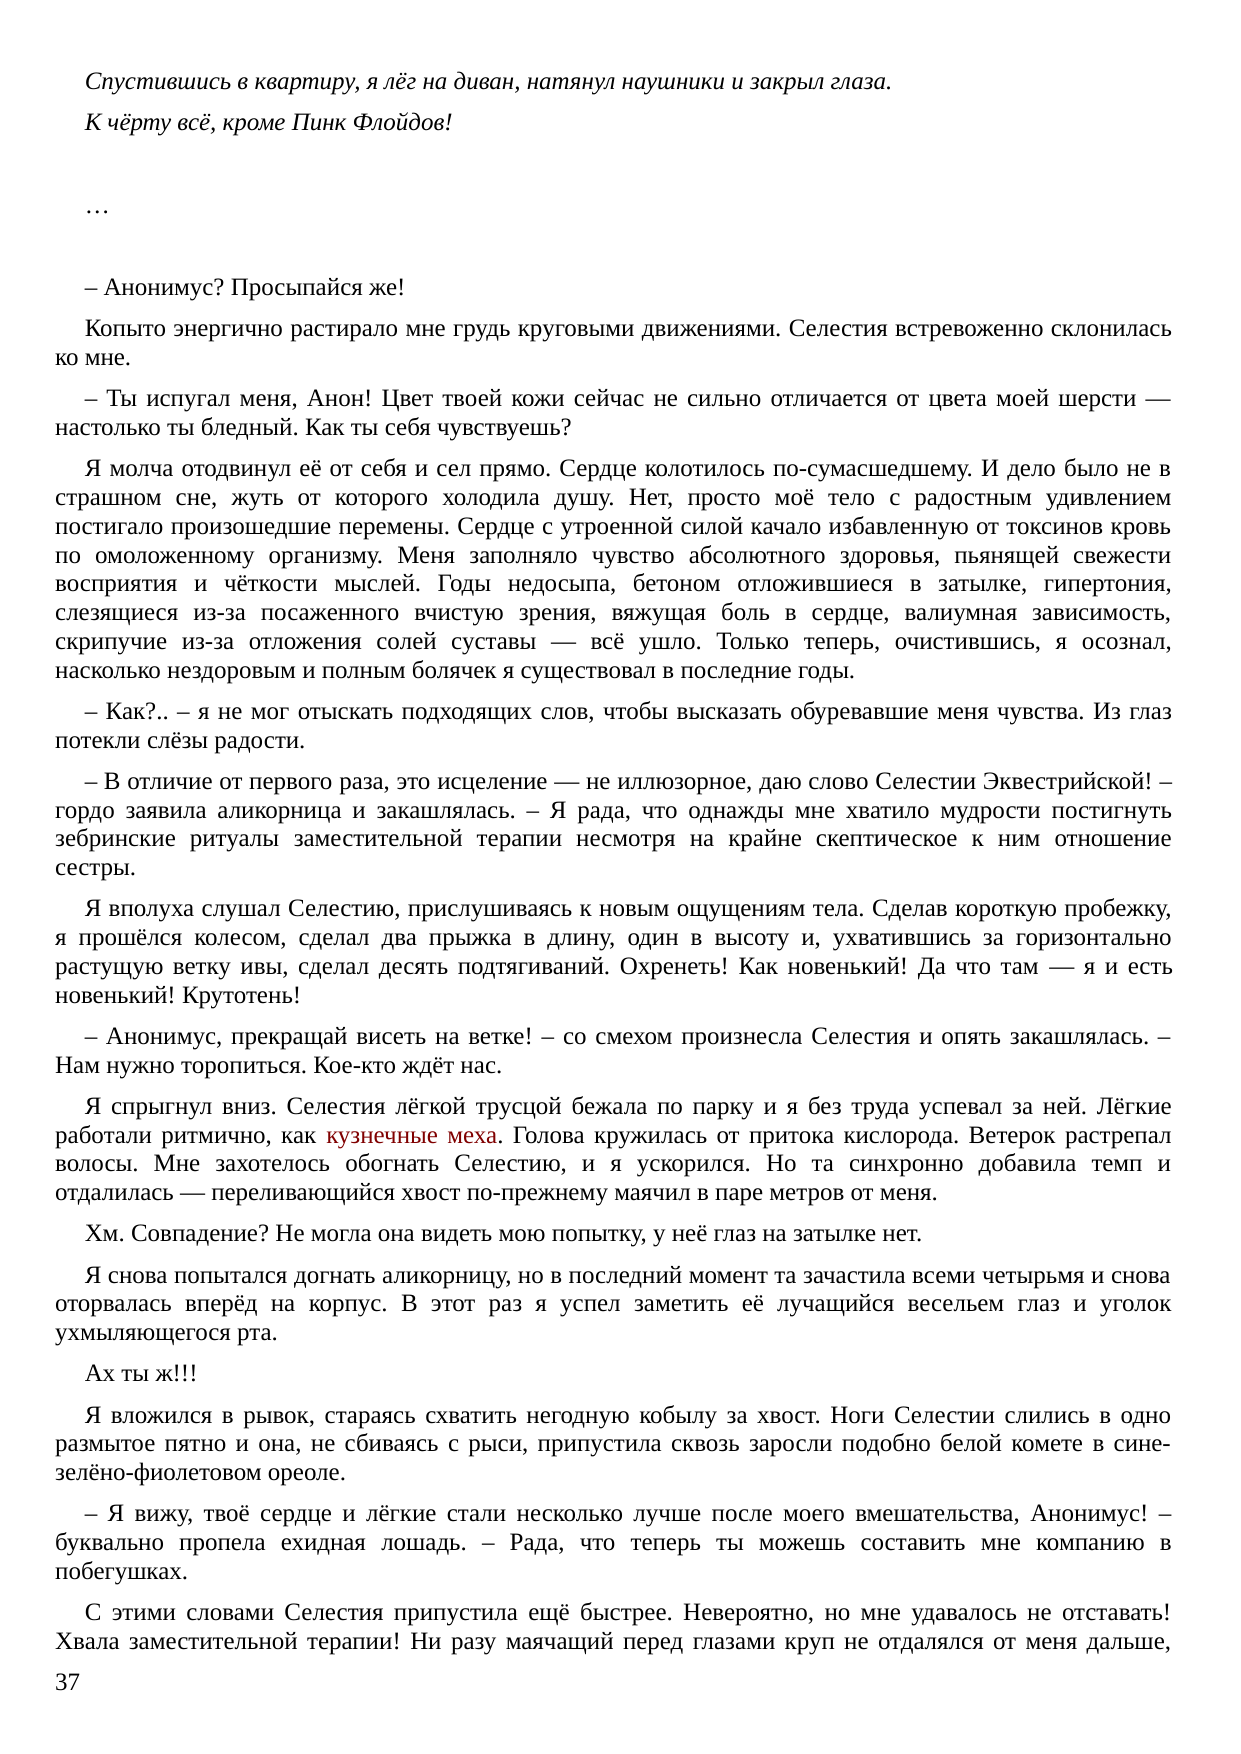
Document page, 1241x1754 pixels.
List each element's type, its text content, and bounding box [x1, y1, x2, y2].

text … [55, 190, 1173, 218]
text Я вложился в рывок, стараясь схватить негодную кобылу за хвост. Ноги Селестии слились в одно размытое пятно и она, не сбиваясь с рыси, припустила сквозь заросли подобно белой комете в сине-зелёно-фиолетовом ореоле. [55, 1400, 1173, 1486]
text Копыто энергично растирало мне грудь круговыми движениями. Селестия встревоженно склонилась ко мне. [55, 313, 1173, 371]
text – Я вижу, твоё сердце и лёгкие стали несколько лучше после моего вмешательства, Анонимус! – буквально пропела ехидная лошадь. – Рада, что теперь ты можешь составить мне компанию в побегушках. [55, 1498, 1173, 1585]
text – В отличие от первого раза, это исцеление — не иллюзорное, даю слово Селестии Эквестрийской! – гордо заявила аликорница и закашлялась. – Я рада, что однажды мне хватило мудрости постигнуть зебринские ритуалы заместительной терапии несмотря на крайне скептическое к ним отношение сестры. [55, 766, 1173, 881]
text Я молча отодвинул её от себя и сел прямо. Сердце колотилось по-сумасшедшему. И дело было не в страшном сне, жуть от которого холодила душу. Нет, просто моё тело с радостным удивлением постигало произошедшие перемены. Сердце с утроенной силой качало избавленную от токсинов кровь по омоложенному организму. Меня заполняло чувство абсолютного здоровья, пьянящей свежести восприятия и чёткости мыслей. Годы недосыпа, бетоном отложившиеся в затылке, гипертония, слезящиеся из-за посаженного вчистую зрения, вяжущая боль в сердце, валиумная зависимость, скрипучие из-за отложения солей суставы — всё ушло. Только теперь, очистившись, я осознал, насколько нездоровым и полным болячек я существовал в последние годы. [55, 453, 1173, 683]
text С этими словами Селестия припустила ещё быстрее. Невероятно, но мне удавалось не отставать! Хвала заместительной терапии! Ни разу маячащий перед глазами круп не отдалялся от меня дальше, [55, 1597, 1173, 1655]
text – Анонимус, прекращай висеть на ветке! – со смехом произнесла Селестия и опять закашлялась. – Нам нужно торопиться. Кое-кто ждёт нас. [55, 1021, 1173, 1078]
text Хм. Совпадение? Не могла она видеть мою попытку, у неё глаз на затылке нет. [55, 1218, 1173, 1247]
text – Как?.. – я не мог отыскать подходящих слов, чтобы высказать обуревавшие меня чувства. Из глаз потекли слёзы радости. [55, 696, 1173, 753]
text – Анонимус? Просыпайся же! [55, 272, 1173, 301]
text – Ты испугал меня, Анон! Цвет твоей кожи сейчас не сильно отличается от цвета моей шерсти — настолько ты бледный. Как ты себя чувствуешь? [55, 383, 1173, 441]
text Я вполуха слушал Селестию, прислушиваясь к новым ощущениям тела. Сделав короткую пробежку, я прошёлся колесом, сделал два прыжка в длину, один в высоту и, ухватившись за горизонтально растущую ветку ивы, сделал десять подтягиваний. Охренеть! Как новенький! Да что там — я и есть новенький! Крутотень! [55, 893, 1173, 1008]
text Ах ты ж!!! [55, 1358, 1173, 1387]
text Спустившись в квартиру, я лёг на диван, натянул наушники и закрыл глаза. [55, 66, 1173, 95]
text Я спрыгнул вниз. Селестия лёгкой трусцой бежала по парку и я без труда успевал за ней. Лёгкие работали ритмично, как кузнечные меха. Голова кружилась от притока кислорода. Ветерок растрепал волосы. Мне захотелось обогнать Селестию, и я ускорился. Но та синхронно добавила темп и отдалилась — переливающийся хвост по-прежнему маячил в паре метров от меня. [55, 1091, 1173, 1206]
text К чёрту всё, кроме Пинк Флойдов! [55, 107, 1173, 136]
text Я снова попытался догнать аликорницу, но в последний момент та зачастила всеми четырьмя и снова оторвалась вперёд на корпус. В этот раз я успел заметить её лучащийся весельем глаз и уголок ухмыляющегося рта. [55, 1260, 1173, 1346]
